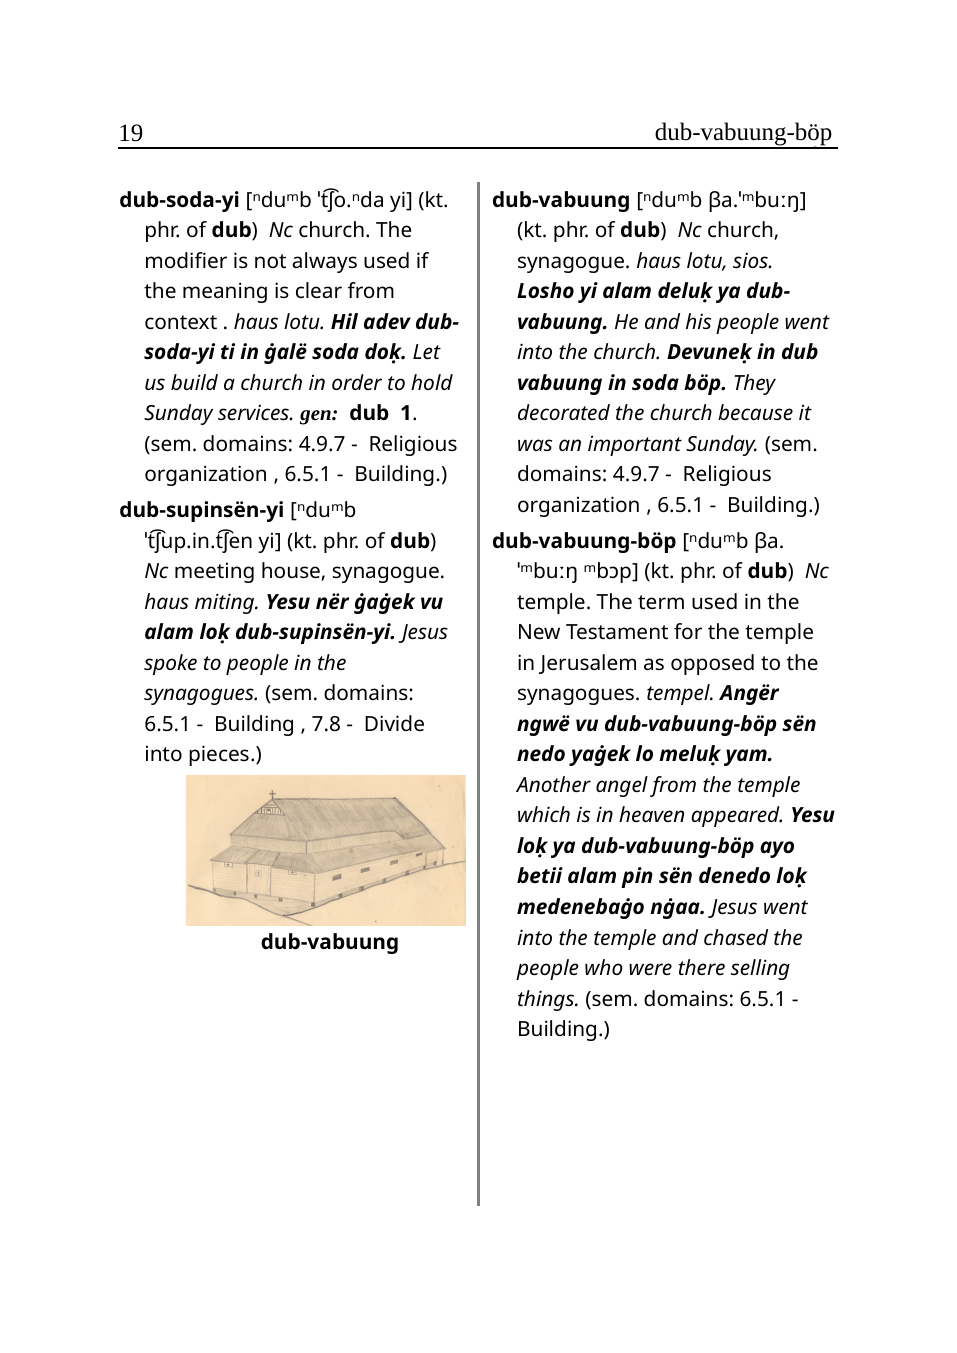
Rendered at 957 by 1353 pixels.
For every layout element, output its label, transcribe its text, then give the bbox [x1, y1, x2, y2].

text dub-supinsën-yi [ⁿduᵐb ˈt͡ʃup.in.t͡ʃen yi] (kt. phr. of dub) Nc meeting house, synagogue. haus miting. Yesu nër ġaġek vu alam loḳ dub-supinsën-yi. Jesus spoke to people in the synagogues. (sem. domains: 6.5.1 - Building , 7.8 - Divide into pieces.) [119, 492, 465, 772]
text dub-vabuung [ⁿduᵐb βa.ˈᵐbuːŋ] (kt. phr. of dub) Nc church, synagogue. haus lotu, sios. Losho yi alam deluḳ ya dub-vabuung. He and his people went into the church. Devuneḳ in dub vabuung in soda böp. They decorated the church because it was an important Sunday. (sem. domains: 4.9.7 - Religious organization , 6.5.1 - Building.) [492, 183, 837, 523]
text dub-vabuung [195, 926, 465, 960]
picture [185, 775, 466, 926]
text dub-soda-yi [ⁿduᵐb ˈt͡ʃo.ⁿda yi] (kt. phr. of dub) Nc church. The modifier is not always used if the meaning is clear from context . haus lotu. Hil adev dub-soda-yi ti in ġalë soda doḳ. Let us build a church in order to hold Sunday services. gen: dub 1. (sem. domains: 4.9.7 - Religious organization , 6.5.1 - Building.) [119, 183, 465, 492]
text dub-vabuung-böp [ⁿduᵐb βa.ˈᵐbuːŋ ᵐbɔp] (kt. phr. of dub) Nc temple. The term used in the New Testament for the temple in Jerusalem as opposed to the synagogues. tempel. Angër ngwë vu dub-vabuung-böp sën nedo yaġek lo meluḳ yam. Another angel from the temple which is in heaven appeared. Yesu loḳ ya dub-vabuung-böp ayo betii alam pin sën denedo loḳ medenebaġo nġaa. Jesus went into the temple and chased the people who were there selling things. (sem. domains: 6.5.1 - Building.) [492, 523, 837, 1047]
